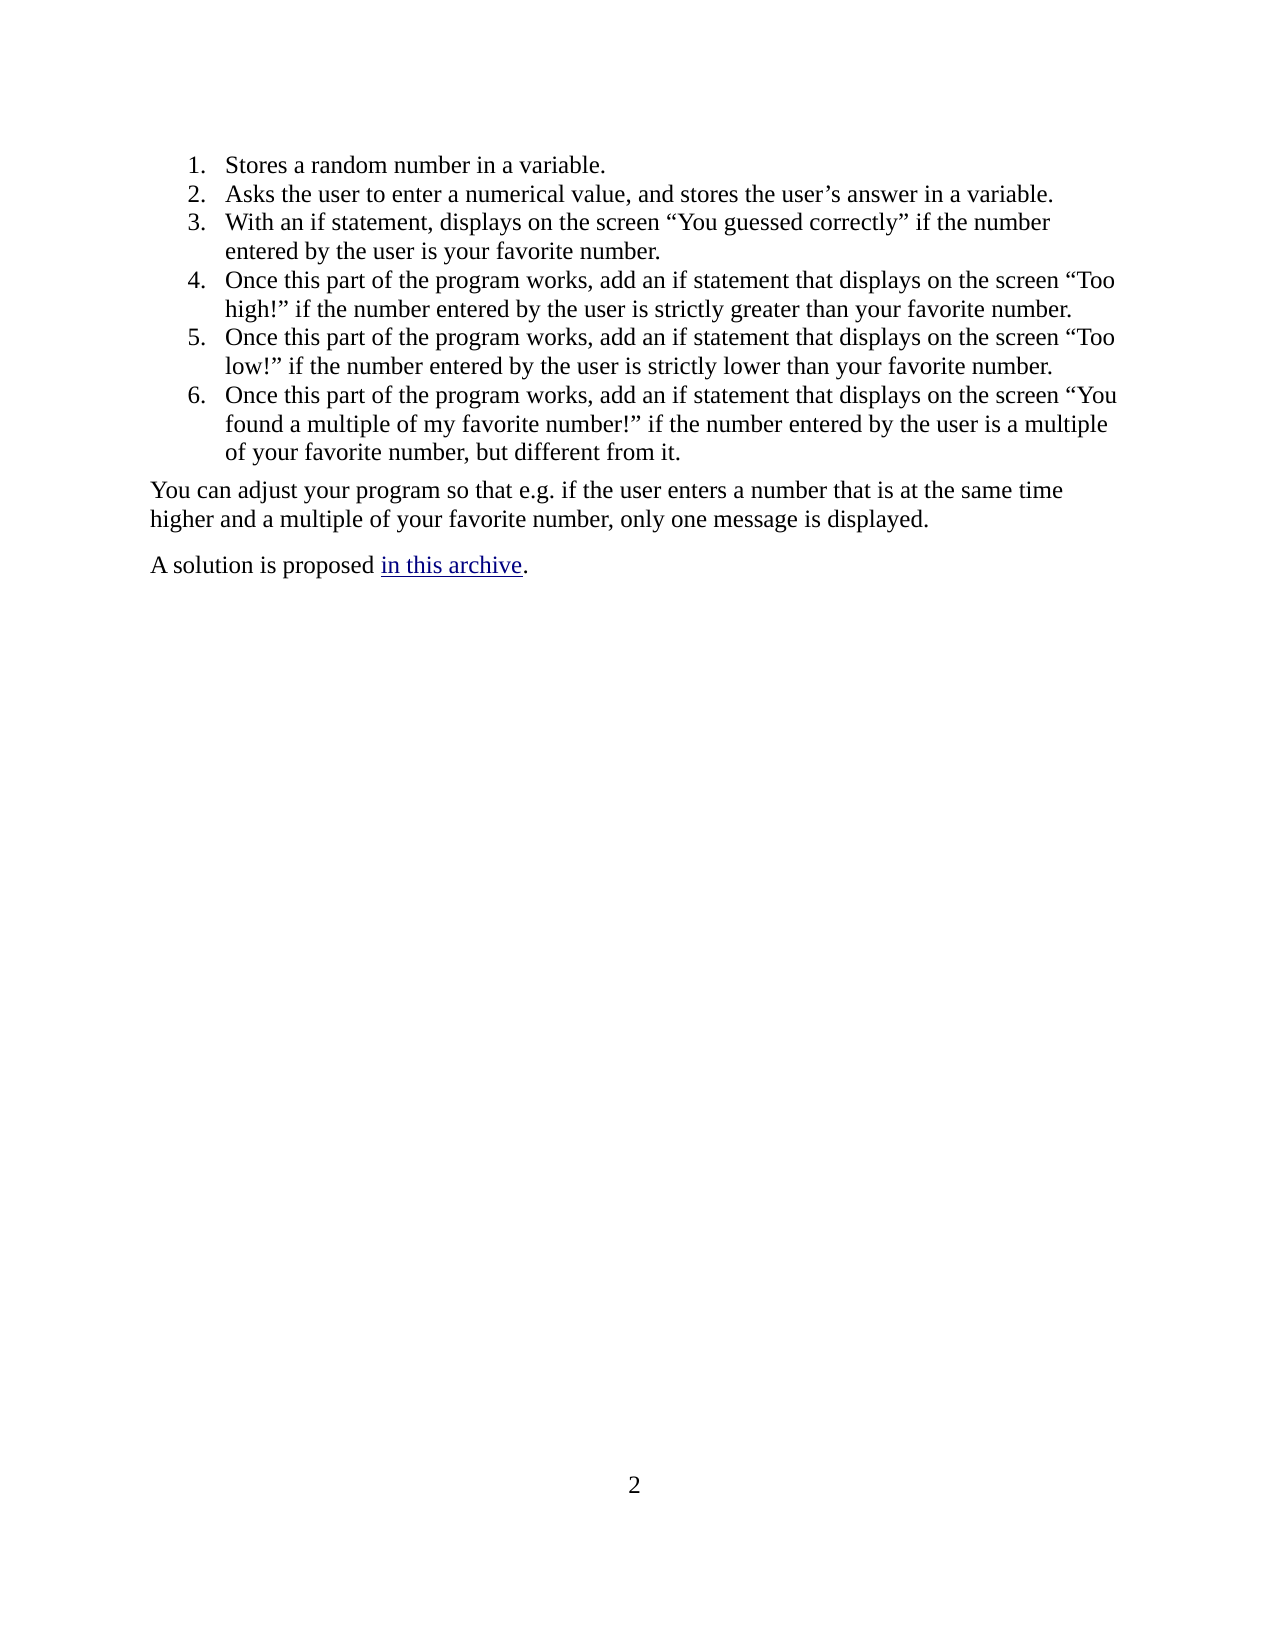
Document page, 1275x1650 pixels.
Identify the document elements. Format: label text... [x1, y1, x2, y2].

text You can adjust your program so that e.g. if the user enters a number that is at the same time higher and a multiple of your favorite number, only one message is displayed. [150, 475, 1125, 533]
list Stores a random number in a variable. [187, 150, 1125, 179]
text A solution is proposed in this archive. [150, 551, 1125, 579]
list Asks the user to enter a numerical value, and stores the user’s answer in a variable. [187, 179, 1125, 207]
list Once this part of the program works, add an if statement that displays on the screen “Too low!” if the number entered by the user is strictly lower than your favorite number. [187, 322, 1125, 380]
list Once this part of the program works, add an if statement that displays on the screen “Too high!” if the number entered by the user is strictly greater than your favorite number. [187, 265, 1125, 322]
list With an if statement, displays on the screen “You guessed correctly” if the number entered by the user is your favorite number. [187, 207, 1125, 265]
list Once this part of the program works, add an if statement that displays on the screen “You found a multiple of my favorite number!” if the number entered by the user is a multiple of your favorite number, but different from it. [187, 380, 1125, 466]
